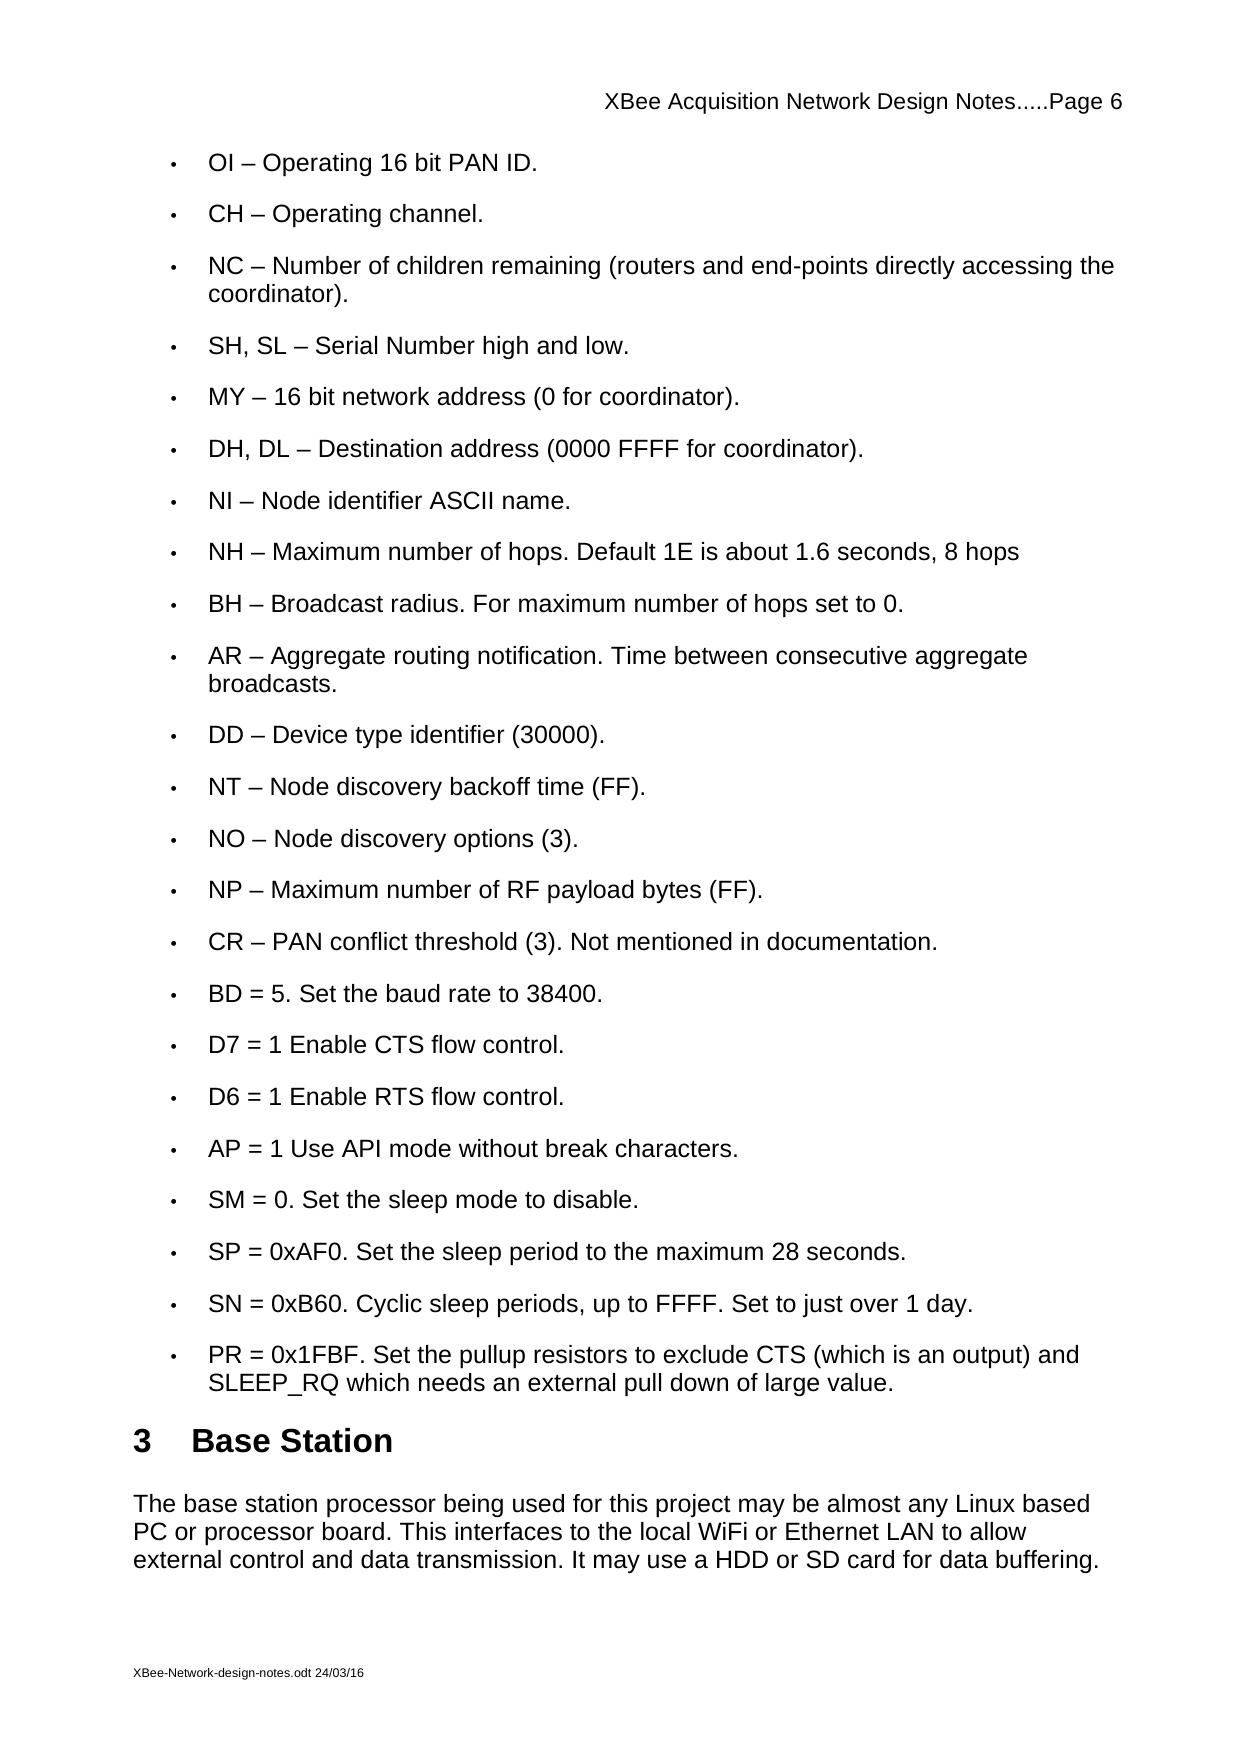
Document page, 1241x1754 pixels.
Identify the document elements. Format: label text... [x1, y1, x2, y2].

text The base station processor being used for this project may be almost any Linux based PC or processor board. This interfaces to the local WiFi or Ethernet LAN to allow external control and data transmission. It may use a HDD or SD card for data buffering. [133, 1490, 1123, 1574]
list NC – Number of children remaining (routers and end-points directly accessing the coordinator). [170, 252, 1123, 308]
list NH – Maximum number of hops. Default 1E is about 1.6 seconds, 8 hops [170, 538, 1123, 566]
list DH, DL – Destination address (0000 FFFF for coordinator). [170, 435, 1123, 463]
list DD – Device type identifier (30000). [170, 721, 1123, 749]
subtitle Base Station [133, 1422, 1123, 1460]
list NP – Maximum number of RF payload bytes (FF). [170, 876, 1123, 904]
list BH – Broadcast radius. For maximum number of hops set to 0. [170, 590, 1123, 618]
list D7 = 1 Enable CTS flow control. [170, 1031, 1123, 1059]
list AR – Aggregate routing notification. Time between consecutive aggregate broadcasts. [170, 642, 1123, 698]
list D6 = 1 Enable RTS flow control. [170, 1083, 1123, 1111]
list SH, SL – Serial Number high and low. [170, 332, 1123, 360]
list SM = 0. Set the sleep mode to disable. [170, 1186, 1123, 1214]
list NO – Node discovery options (3). [170, 825, 1123, 853]
list NI – Node identifier ASCII name. [170, 487, 1123, 515]
list SP = 0xAF0. Set the sleep period to the maximum 28 seconds. [170, 1238, 1123, 1266]
list CR – PAN conflict threshold (3). Not mentioned in documentation. [170, 928, 1123, 956]
list SN = 0xB60. Cyclic sleep periods, up to FFFF. Set to just over 1 day. [170, 1290, 1123, 1318]
list BD = 5. Set the baud rate to 38400. [170, 980, 1123, 1008]
list AP = 1 Use API mode without break characters. [170, 1135, 1123, 1163]
list NT – Node discovery backoff time (FF). [170, 773, 1123, 801]
list OI – Operating 16 bit PAN ID. [170, 149, 1123, 177]
list PR = 0x1FBF. Set the pullup resistors to exclude CTS (which is an output) and SLEEP_RQ which needs an external pull down of large value. [170, 1341, 1123, 1397]
list CH – Operating channel. [170, 200, 1123, 228]
list MY – 16 bit network address (0 for coordinator). [170, 383, 1123, 411]
